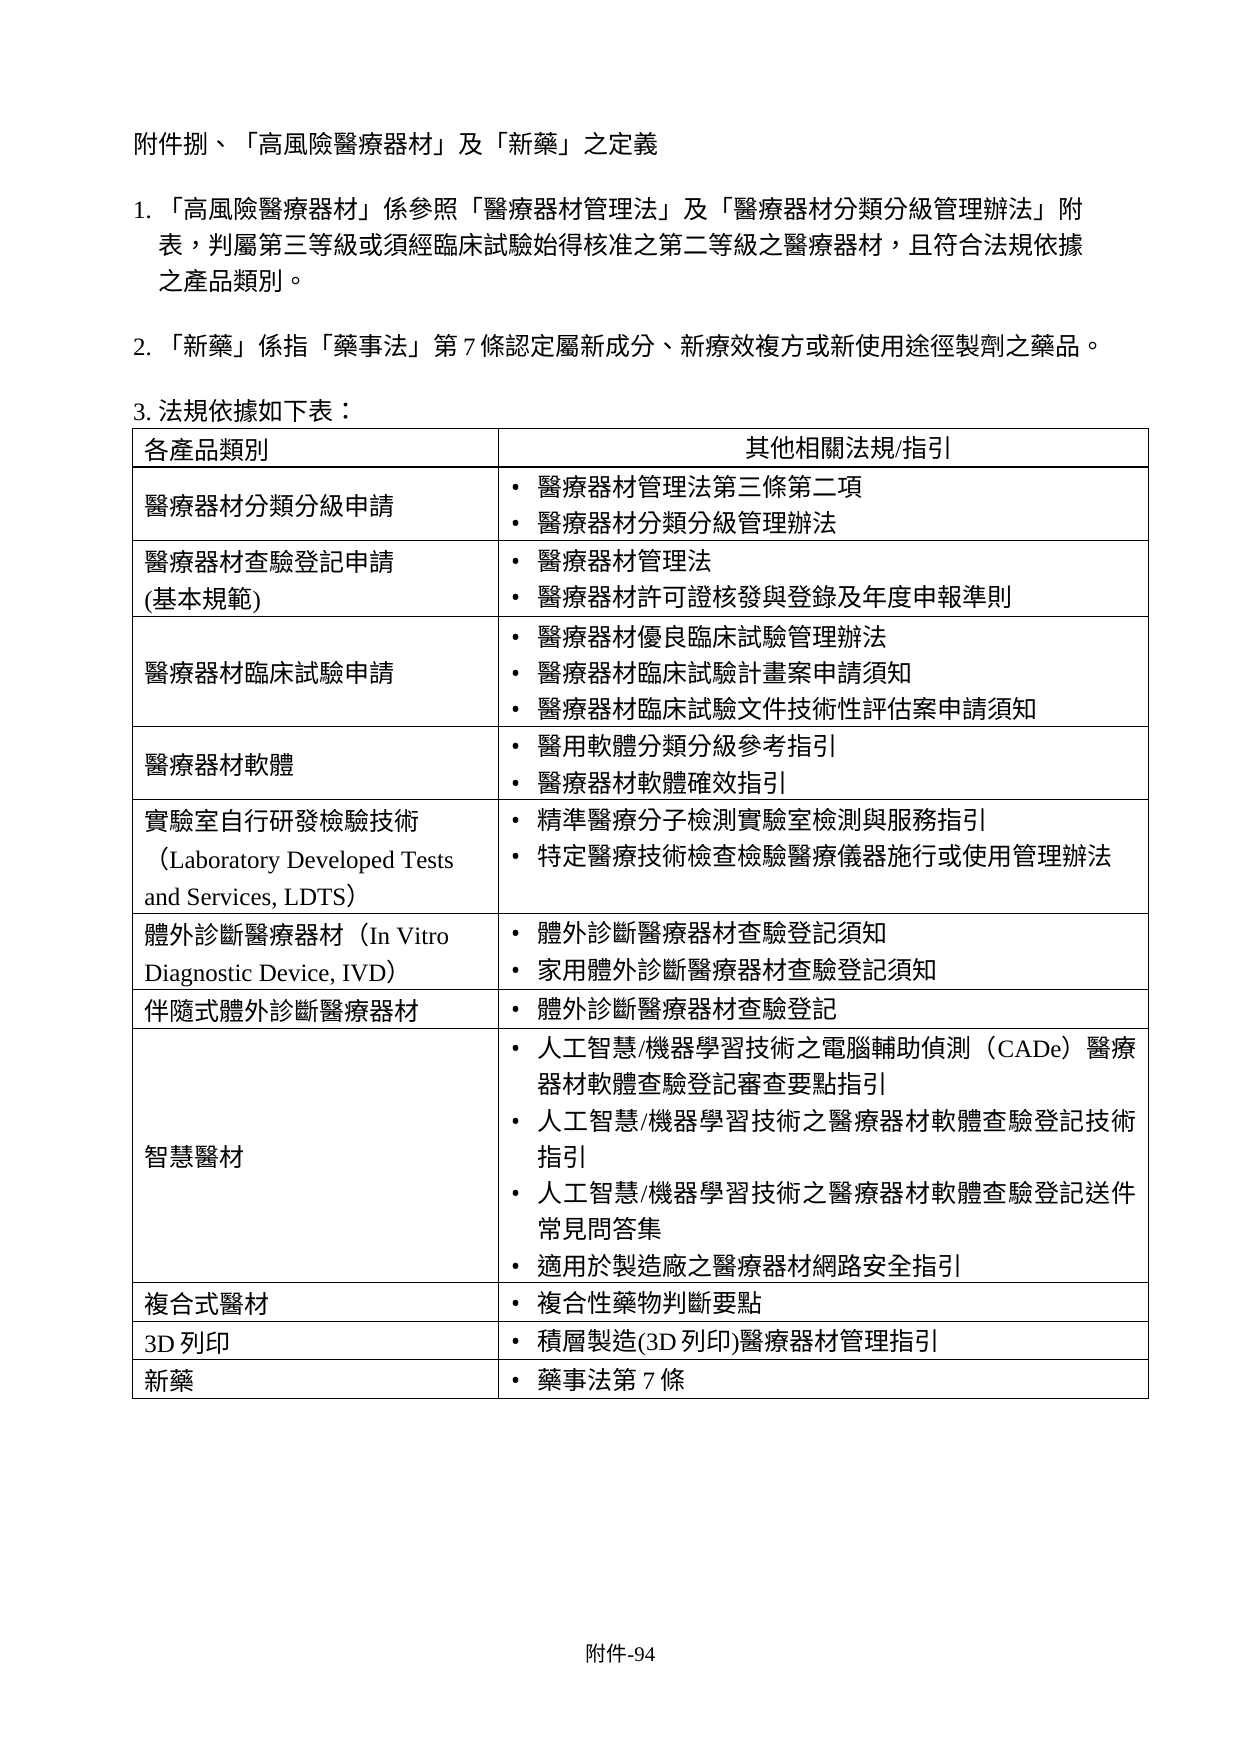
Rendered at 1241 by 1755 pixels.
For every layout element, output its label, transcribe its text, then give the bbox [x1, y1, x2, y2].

table_cell 體外診斷醫療器材查驗登記須知 家用體外診斷醫療器材查驗登記須知 [499, 914, 1148, 989]
table_cell 積層製造(3D列印)醫療器材管理指引 [499, 1322, 1148, 1359]
table_cell 智慧醫材 [133, 1029, 498, 1282]
table_cell 3D列印 [133, 1322, 498, 1359]
table_cell 藥事法第7條 [499, 1360, 1148, 1398]
list 法規依據如下表： [133, 392, 1107, 428]
table_cell 人工智慧/機器學習技術之電腦輔助偵測（CADe）醫療器材軟體查驗登記審查要點指引 人工智慧/機器學習技術之醫療器材軟體查驗登記技術指引 人工智慧/機器學習技術之醫療器材軟體查驗登記送件常見問答集 適用於製造廠之醫療器材網路安全指引 [499, 1029, 1148, 1282]
table_cell 醫療器材軟體 [133, 727, 498, 799]
list 「高風險醫療器材」係參照「醫療器材管理法」及「醫療器材分類分級管理辦法」附表，判屬第三等級或須經臨床試驗始得核准之第二等級之醫療器材，且符合法規依據之產品類別。 [133, 189, 1107, 298]
table_cell 體外診斷醫療器材（In Vitro Diagnostic Device, IVD） [133, 914, 498, 989]
table_cell 醫療器材分類分級申請 [133, 468, 498, 540]
subtitle 附件捌、「高風險醫療器材」及「新藥」之定義 [133, 124, 1107, 160]
table_cell 伴隨式體外診斷醫療器材 [133, 990, 498, 1027]
table_cell 醫療器材管理法第三條第二項 醫療器材分類分級管理辦法 [499, 468, 1148, 540]
table_cell 醫療器材臨床試驗申請 [133, 617, 498, 726]
table_header 各產品類別 [133, 429, 498, 466]
table_cell 複合式醫材 [133, 1283, 498, 1321]
table_cell 醫療器材查驗登記申請 (基本規範) [133, 541, 498, 616]
table_cell 新藥 [133, 1360, 498, 1398]
table_cell 精準醫療分子檢測實驗室檢測與服務指引 特定醫療技術檢查檢驗醫療儀器施行或使用管理辦法 [499, 800, 1148, 913]
table_cell 醫用軟體分類分級參考指引 醫療器材軟體確效指引 [499, 727, 1148, 799]
table_cell 實驗室自行研發檢驗技術（Laboratory Developed Tests and Services, LDTS） [133, 800, 498, 913]
table_cell 體外診斷醫療器材查驗登記 [499, 990, 1148, 1027]
table_cell 複合性藥物判斷要點 [499, 1283, 1148, 1321]
table_cell 醫療器材優良臨床試驗管理辦法 醫療器材臨床試驗計畫案申請須知 醫療器材臨床試驗文件技術性評估案申請須知 [499, 617, 1148, 726]
table_header 其他相關法規/指引 [499, 429, 1148, 466]
table_cell 醫療器材管理法 醫療器材許可證核發與登錄及年度申報準則 [499, 541, 1148, 616]
list 「新藥」係指「藥事法」第7條認定屬新成分、新療效複方或新使用途徑製劑之藥品。 [133, 327, 1107, 363]
